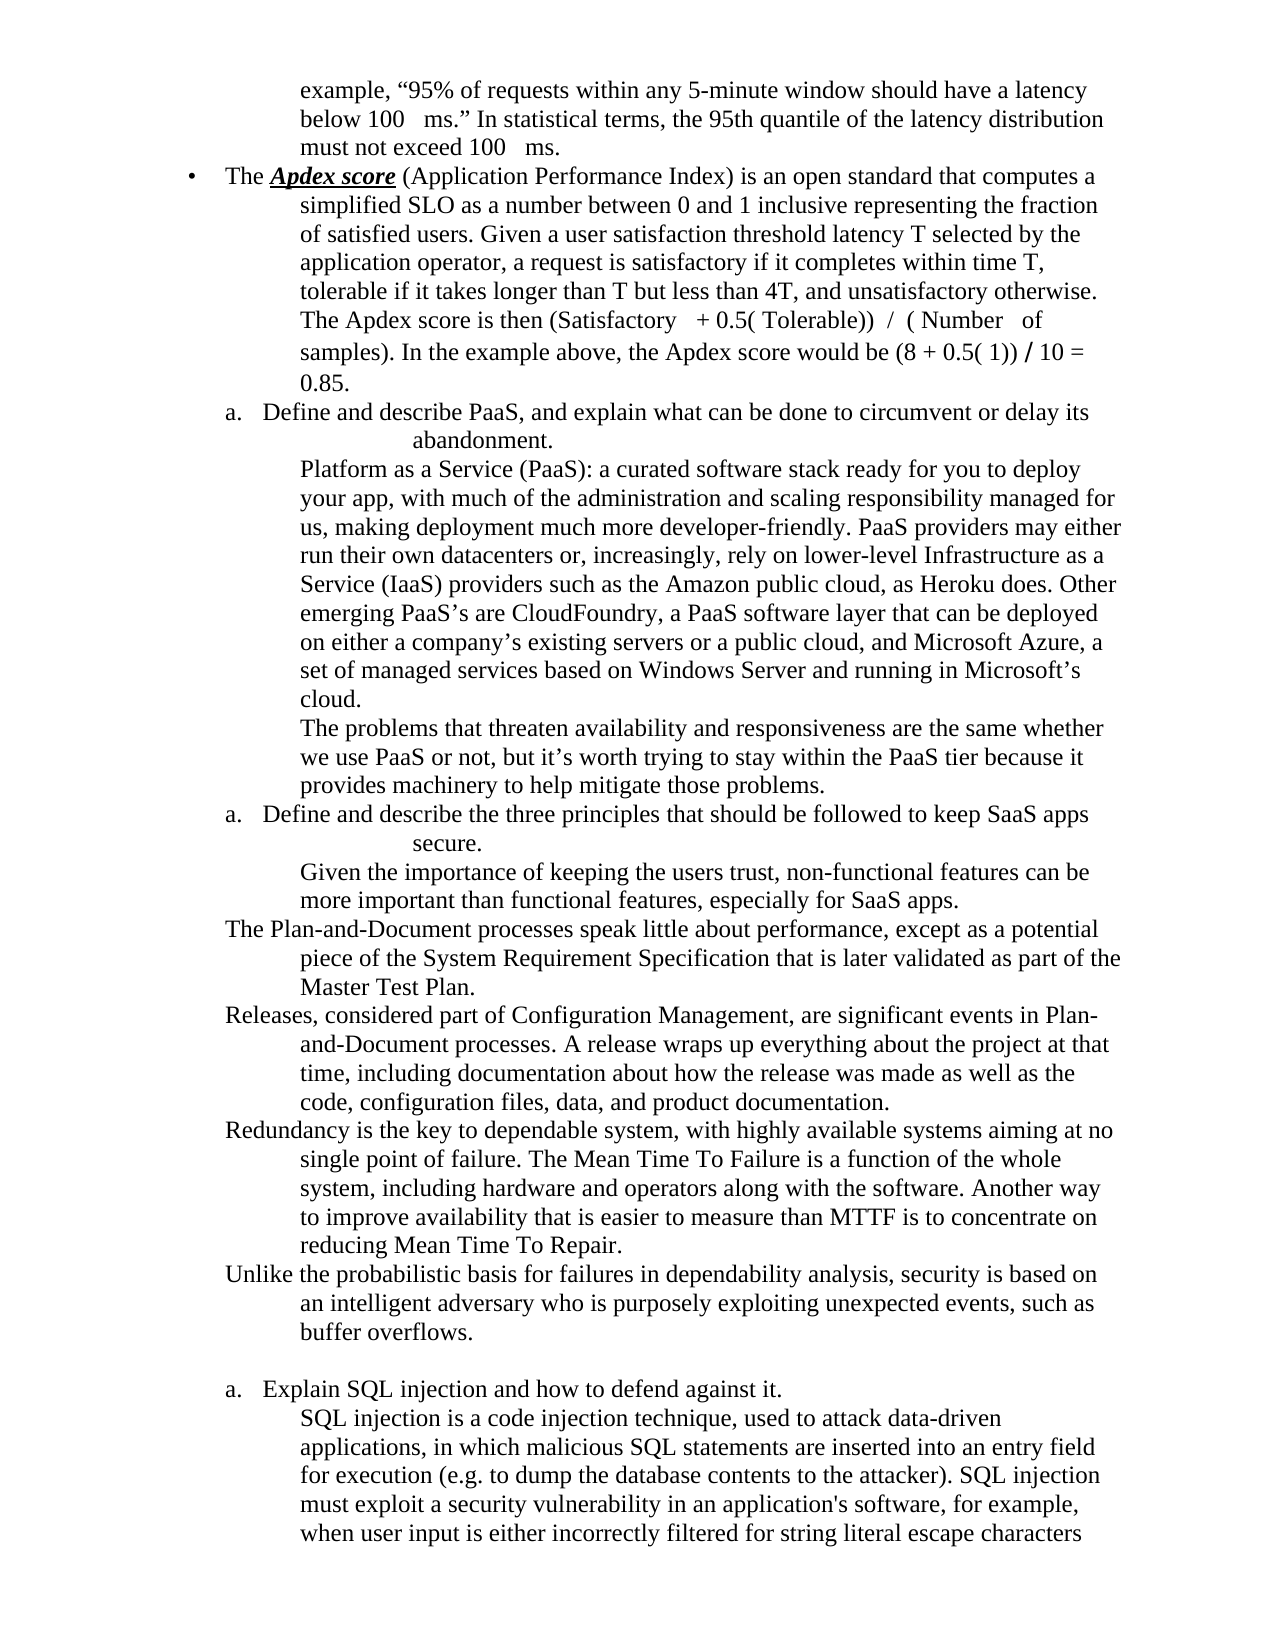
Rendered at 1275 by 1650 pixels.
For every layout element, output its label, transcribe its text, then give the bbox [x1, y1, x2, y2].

text Platform as a Service (PaaS): a curated software stack ready for you to deploy your app, with much of the administration and scaling responsibility managed for us, making deployment much more developer-friendly. PaaS providers may either run their own datacenters or, increasingly, rely on lower-level Infrastructure as a Service (IaaS) providers such as the Amazon public cloud, as Heroku does. Other emerging PaaS’s are CloudFoundry, a PaaS software layer that can be deployed on either a company’s existing servers or a public cloud, and Microsoft Azure, a set of managed services based on Windows Server and running in Microsoft’s cloud. [300, 454, 1125, 713]
text The problems that threaten availability and responsiveness are the same whether we use PaaS or not, but it’s worth trying to stay within the PaaS tier because it provides machinery to help mitigate those problems. [300, 713, 1125, 799]
list Define and describe the three principles that should be followed to keep SaaS apps secure. [225, 799, 1125, 857]
list Define and describe PaaS, and explain what can be done to circumvent or delay its abandonment. [225, 397, 1125, 454]
text SQL injection is a code injection technique, used to attack data-driven applications, in which malicious SQL statements are inserted into an entry field for execution (e.g. to dump the database contents to the attacker). SQL injection must exploit a security vulnerability in an application's software, for example, when user input is either incorrectly filtered for string literal escape characters [300, 1403, 1125, 1547]
list The Plan-and-Document processes speak little about performance, except as a potential piece of the System Requirement Specification that is later validated as part of the Master Test Plan. [187, 914, 1125, 1000]
list example, “95% of requests within any 5-minute window should have a latency below 100 ms.” In statistical terms, the 95th quantile of the latency distribution must not exceed 100 ms. [187, 75, 1125, 161]
list Unlike the probabilistic basis for failures in dependability analysis, security is based on an intelligent adversary who is purposely exploiting unexpected events, such as buffer overflows. [187, 1259, 1125, 1345]
list Explain SQL injection and how to defend against it. [225, 1374, 1125, 1403]
list Releases, considered part of Configuration Management, are significant events in Plan-and-Document processes. A release wraps up everything about the project at that time, including documentation about how the release was made as well as the code, configuration files, data, and product documentation. [187, 1000, 1125, 1115]
list The Apdex score (Application Performance Index) is an open standard that computes a simplified SLO as a number between 0 and 1 inclusive representing the fraction of satisfied users. Given a user satisfaction threshold latency T selected by the application operator, a request is satisfactory if it completes within time T, tolerable if it takes longer than T but less than 4T, and unsatisfactory otherwise. The Apdex score is then (Satisfactory + 0.5( Tolerable)) / ( Number of samples). In the example above, the Apdex score would be (8 + 0.5( 1)) ∕ 10 = 0.85. [187, 161, 1125, 397]
text Given the importance of keeping the users trust, non-functional features can be more important than functional features, especially for SaaS apps. [300, 857, 1125, 914]
list Redundancy is the key to dependable system, with highly available systems aiming at no single point of failure. The Mean Time To Failure is a function of the whole system, including hardware and operators along with the software. Another way to improve availability that is easier to measure than MTTF is to concentrate on reducing Mean Time To Repair. [187, 1115, 1125, 1259]
